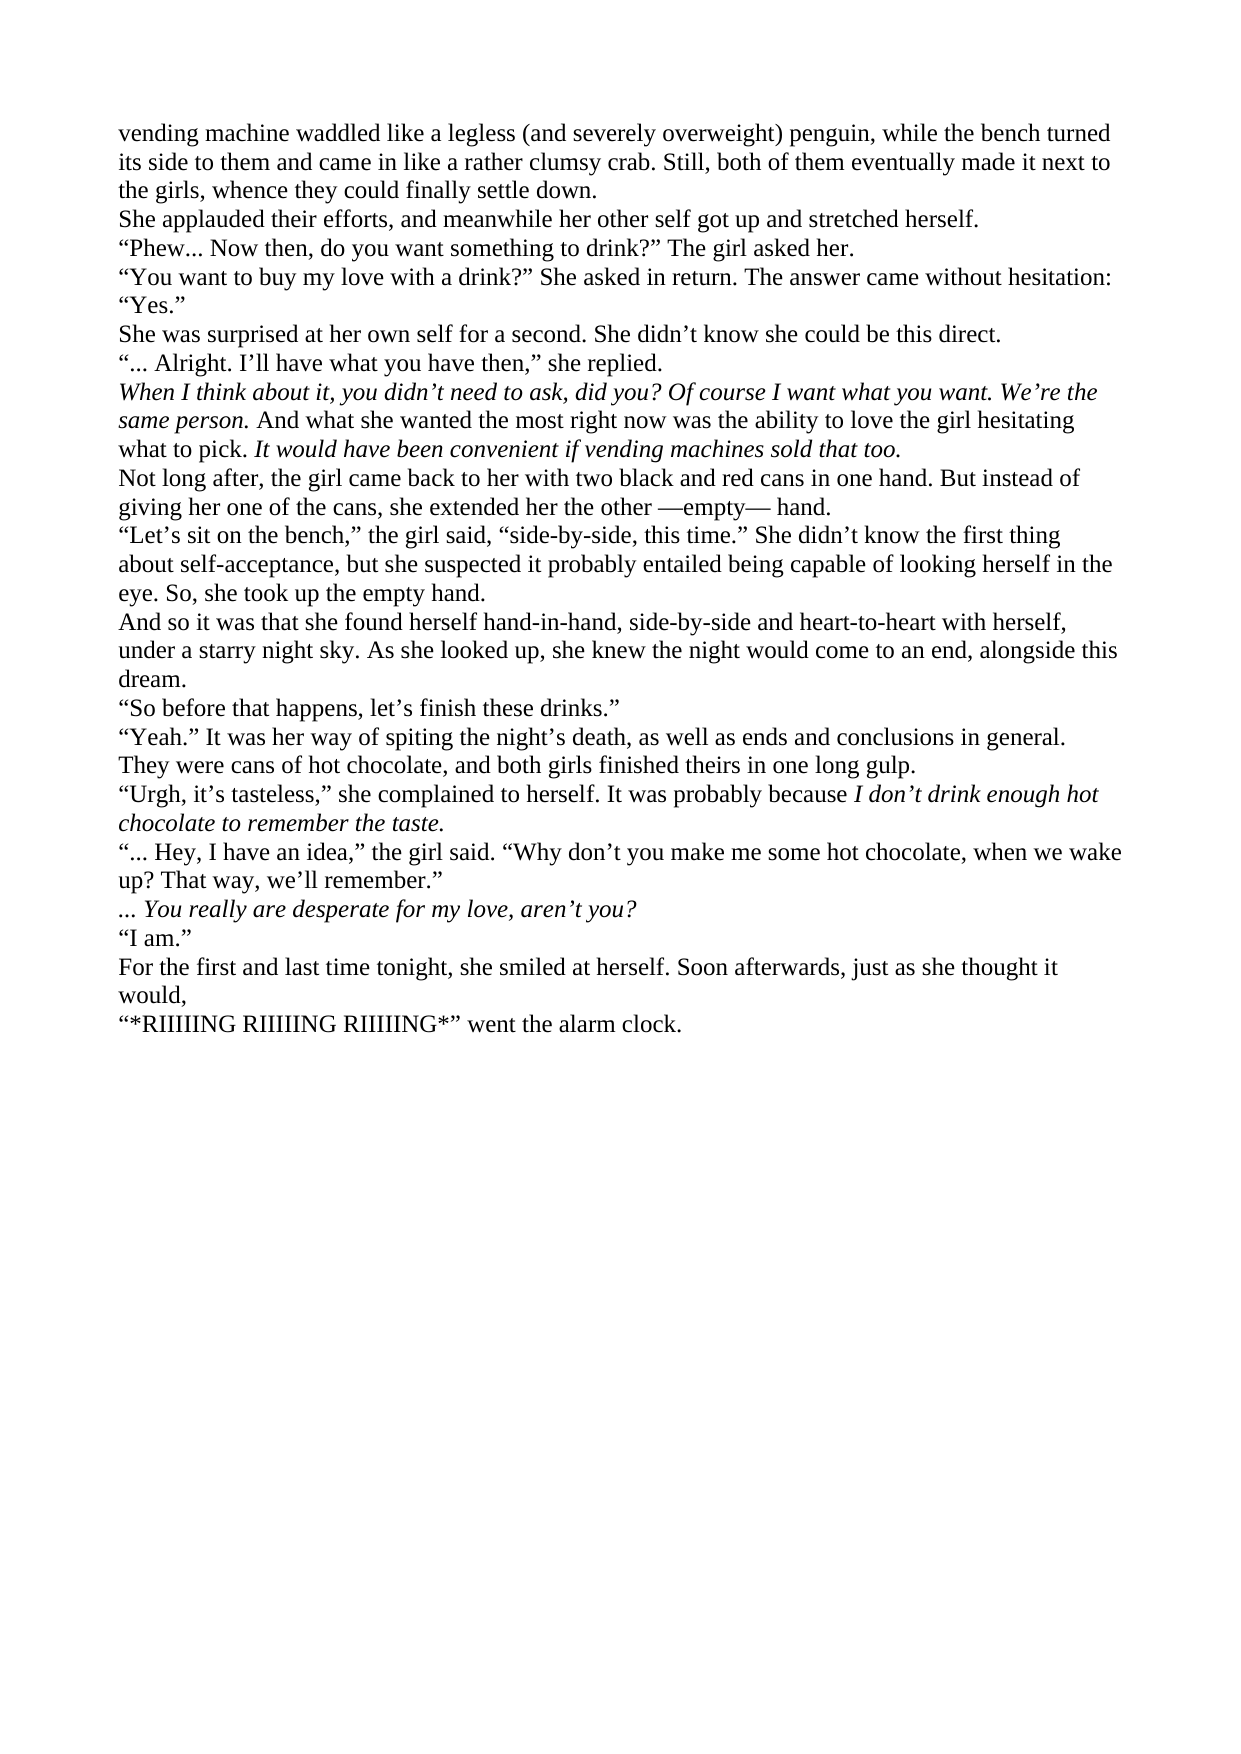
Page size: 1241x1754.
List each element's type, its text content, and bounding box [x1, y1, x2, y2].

text “Yeah.” It was her way of spiting the night’s death, as well as ends and conclusions in general. [118, 722, 1122, 751]
text “You want to buy my love with a drink?” She asked in return. The answer came without hesitation: [118, 262, 1122, 291]
text When I think about it, you didn’t need to ask, did you? Of course I want what you want. We’re the same person. And what she wanted the most right now was the ability to love the girl hesitating what to pick. It would have been convenient if vending machines sold that too. [118, 377, 1122, 463]
text And so it was that she found herself hand-in-hand, side-by-side and heart-to-heart with herself, under a starry night sky. As she looked up, she knew the night would come to an end, alongside this dream. [118, 607, 1122, 693]
text “Let’s sit on the bench,” the girl said, “side-by-side, this time.” She didn’t know the first thing about self-acceptance, but she suspected it probably entailed being capable of looking herself in the eye. So, she took up the empty hand. [118, 521, 1122, 607]
text vending machine waddled like a legless (and severely overweight) penguin, while the bench turned its side to them and came in like a rather clumsy crab. Still, both of them eventually made it next to the girls, whence they could finally settle down. [118, 118, 1122, 204]
text “Yes.” [118, 291, 1122, 319]
text She was surprised at her own self for a second. She didn’t know she could be this direct. [118, 319, 1122, 348]
text “... Alright. I’ll have what you have then,” she replied. [118, 348, 1122, 377]
text “So before that happens, let’s finish these drinks.” [118, 693, 1122, 722]
text ... You really are desperate for my love, aren’t you? [118, 894, 1122, 923]
text “*RIIIIING RIIIIING RIIIIING*” went the alarm clock. [118, 1009, 1122, 1038]
text Not long after, the girl came back to her with two black and red cans in one hand. But instead of giving her one of the cans, she extended her the other —empty— hand. [118, 463, 1122, 521]
text “Phew... Now then, do you want something to drink?” The girl asked her. [118, 233, 1122, 262]
text “I am.” [118, 923, 1122, 952]
text “Urgh, it’s tasteless,” she complained to herself. It was probably because I don’t drink enough hot chocolate to remember the taste. [118, 779, 1122, 837]
text For the first and last time tonight, she smiled at herself. Soon afterwards, just as she thought it would, [118, 952, 1122, 1009]
text “... Hey, I have an idea,” the girl said. “Why don’t you make me some hot chocolate, when we wake up? That way, we’ll remember.” [118, 837, 1122, 894]
text She applauded their efforts, and meanwhile her other self got up and stretched herself. [118, 204, 1122, 233]
text They were cans of hot chocolate, and both girls finished theirs in one long gulp. [118, 751, 1122, 779]
